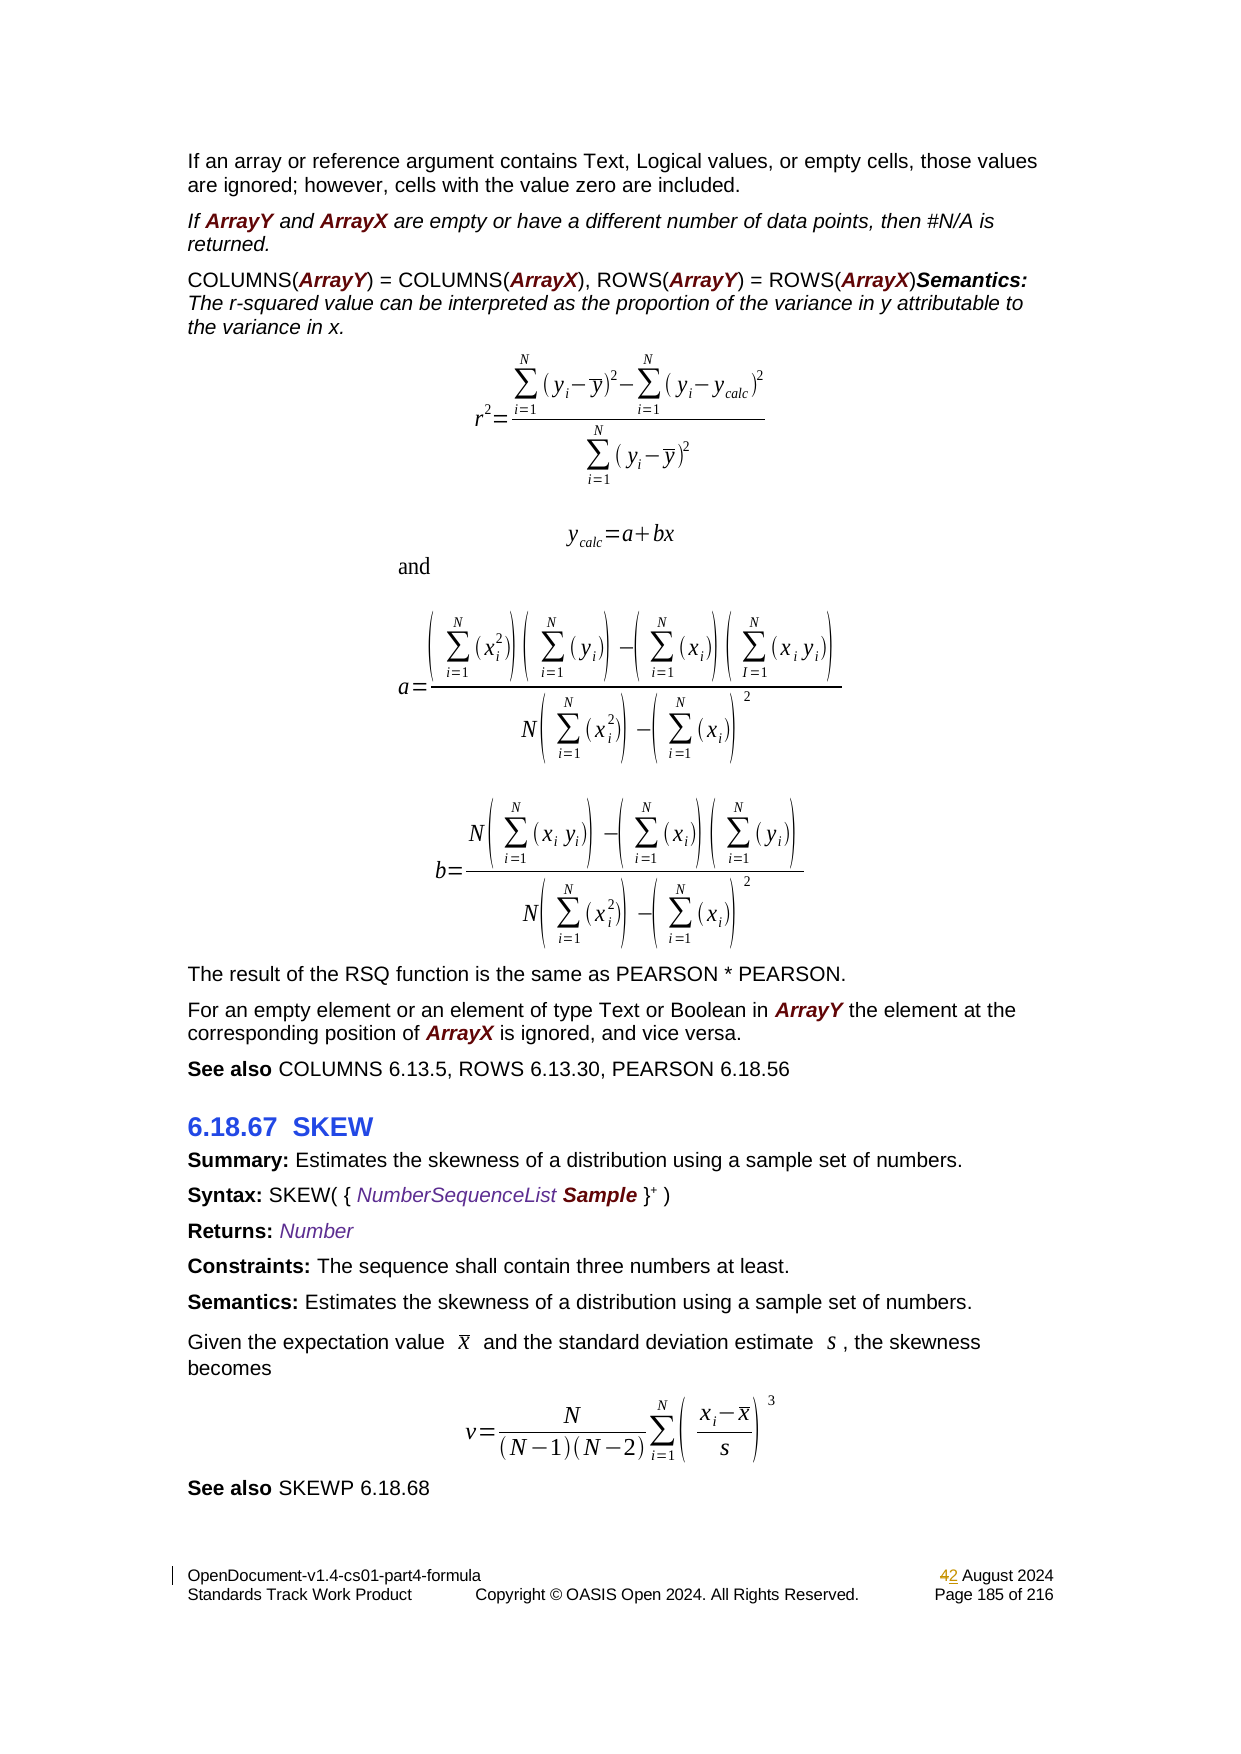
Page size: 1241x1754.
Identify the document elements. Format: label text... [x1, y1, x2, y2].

subtitle SKEW [187, 1112, 1053, 1142]
text Summary: Estimates the skewness of a distribution using a sample set of numbers. [187, 1148, 1053, 1172]
text If ArrayY and ArrayX are empty or have a different number of data points, then #N/A is returned. [187, 209, 1053, 256]
text COLUMNS(ArrayY) = COLUMNS(ArrayX), ROWS(ArrayY) = ROWS(ArrayX)Semantics: The r-squared value can be interpreted as the proportion of the variance in y attributable to the variance in x. [187, 268, 1053, 339]
text Semantics: Estimates the skewness of a distribution using a sample set of numbers. [187, 1291, 1053, 1314]
text For an empty element or an element of type Text or Boolean in ArrayY the element at the corresponding position of ArrayX is ignored, and vice versa. [187, 998, 1053, 1045]
text The result of the RSQ function is the same as PEARSON * PEARSON. [187, 963, 1053, 986]
text Constraints: The sequence shall contain three numbers at least. [187, 1255, 1053, 1278]
text If an array or reference argument contains Text, Logical values, or empty cells, those values are ignored; however, cells with the value zero are included. [187, 150, 1053, 197]
text See also COLUMNS 6.13.5, ROWS 6.13.30, PEARSON 6.18.56 [187, 1057, 1053, 1081]
text See also SKEWP 6.18.68 [187, 1476, 1053, 1500]
text Syntax: SKEW( { NumberSequenceList Sample }+ ) [187, 1184, 1053, 1207]
text Returns: Number [187, 1219, 1053, 1243]
text Given the expectation value and the standard deviation estimate , the skewness becomes [187, 1326, 1053, 1380]
